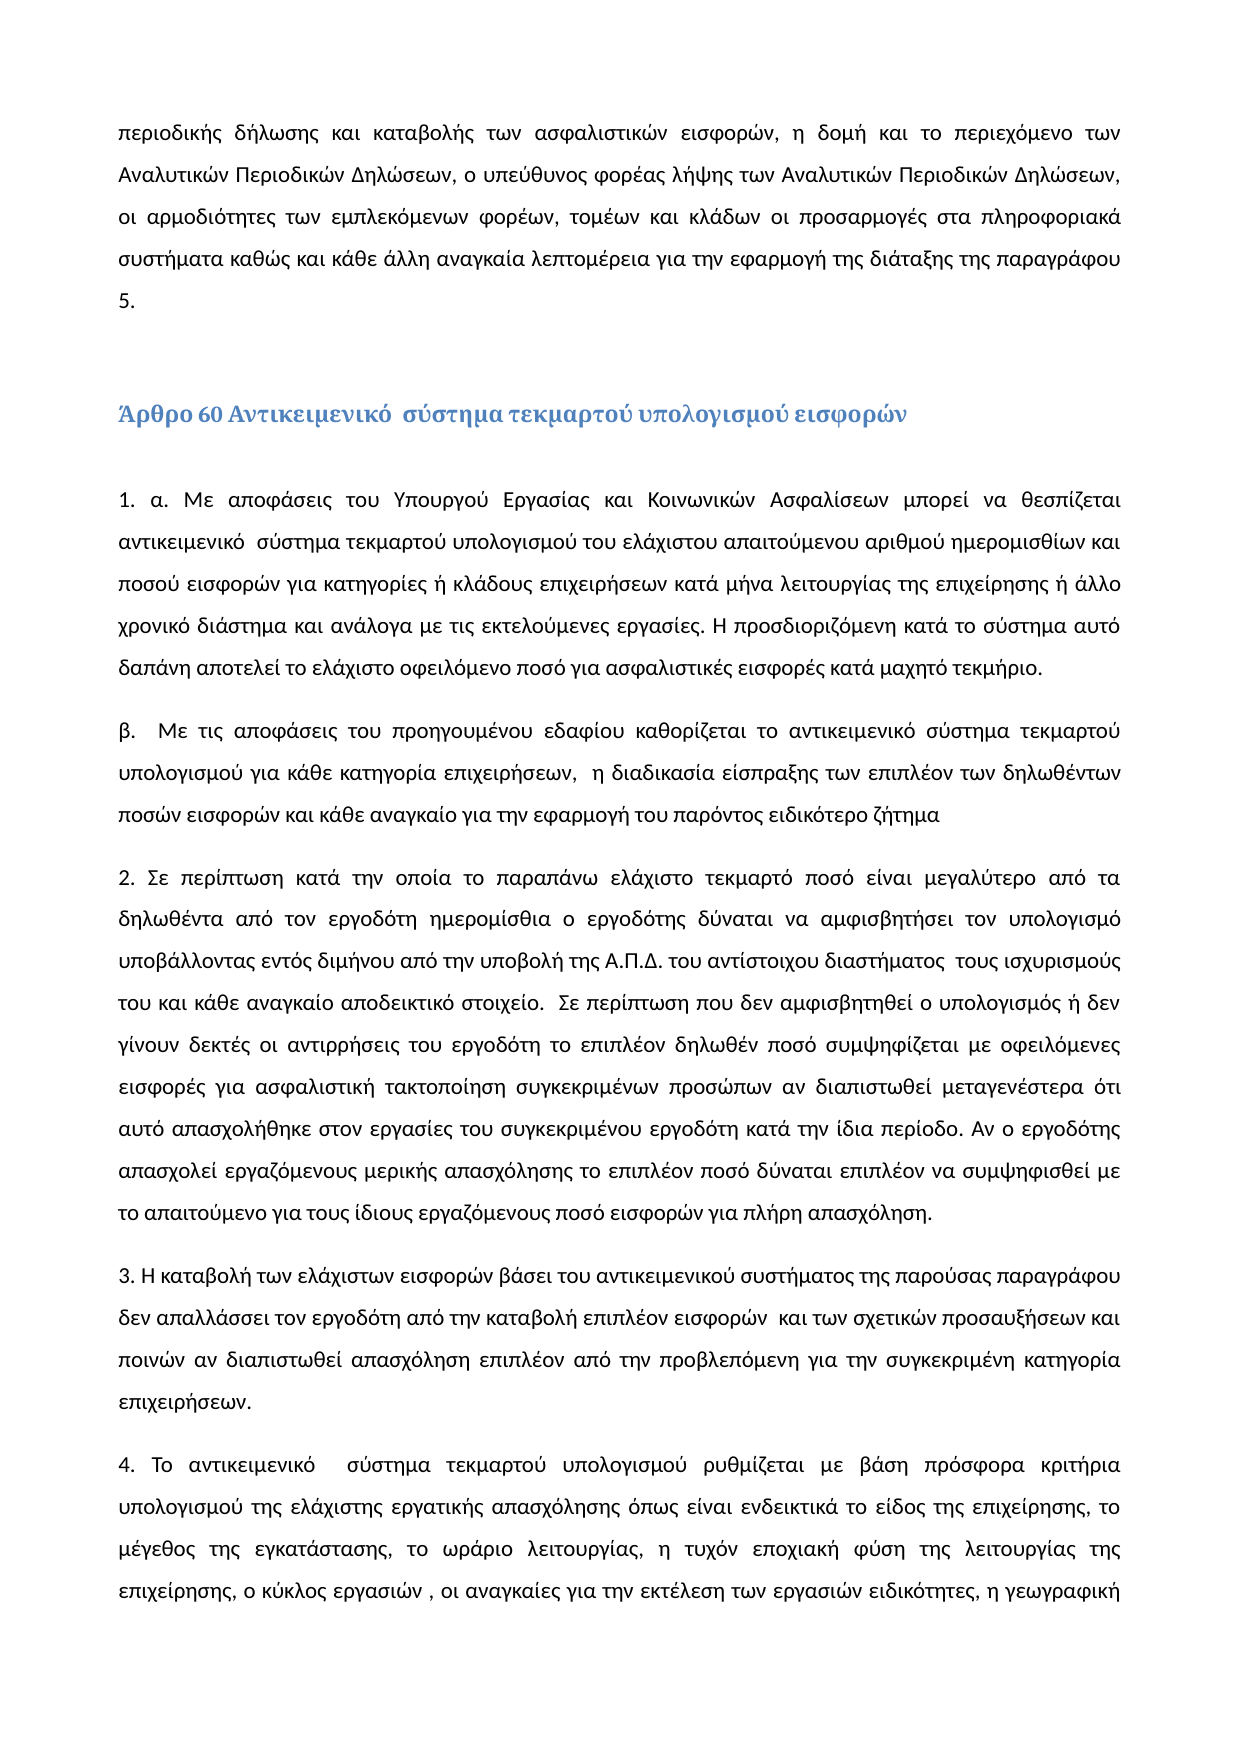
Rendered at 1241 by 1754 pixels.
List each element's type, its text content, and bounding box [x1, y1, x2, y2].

text Άρθρο 60 Αντικειμενικό σύστημα τεκμαρτού υπολογισμού εισφορών [118, 402, 1122, 428]
text 2. Σε περίπτωση κατά την οποία το παραπάνω ελάχιστο τεκμαρτό ποσό είναι μεγαλύτερο από τα δηλωθέντα από τον εργοδότη ημερομίσθια ο εργοδότης δύναται να αμφισβητήσει τον υπολογισμό υποβάλλοντας εντός διμήνου από την υποβολή της Α.Π.Δ. του αντίστοιχου διαστήματος τους ισχυρισμούς του και κάθε αναγκαίο αποδεικτικό στοιχείο. Σε περίπτωση που δεν αμφισβητηθεί ο υπολογισμός ή δεν γίνουν δεκτές οι αντιρρήσεις του εργοδότη το επιπλέον δηλωθέν ποσό συμψηφίζεται με οφειλόμενες εισφορές για ασφαλιστική τακτοποίηση συγκεκριμένων προσώπων αν διαπιστωθεί μεταγενέστερα ότι αυτό απασχολήθηκε στον εργασίες του συγκεκριμένου εργοδότη κατά την ίδια περίοδο. Αν ο εργοδότης απασχολεί εργαζόμενους μερικής απασχόλησης το επιπλέον ποσό δύναται επιπλέον να συμψηφισθεί με το απαιτούμενο για τους ίδιους εργαζόμενους ποσό εισφορών για πλήρη απασχόληση. [118, 863, 1122, 1226]
text 3. Η καταβολή των ελάχιστων εισφορών βάσει του αντικειμενικού συστήματος της παρούσας παραγράφου δεν απαλλάσσει τον εργοδότη από την καταβολή επιπλέον εισφορών και των σχετικών προσαυξήσεων και ποινών αν διαπιστωθεί απασχόληση επιπλέον από την προβλεπόμενη για την συγκεκριμένη κατηγορία επιχειρήσεων. [118, 1261, 1122, 1415]
text β. Με τις αποφάσεις του προηγουμένου εδαφίου καθορίζεται το αντικειμενικό σύστημα τεκμαρτού υπολογισμού για κάθε κατηγορία επιχειρήσεων, η διαδικασία είσπραξης των επιπλέον των δηλωθέντων ποσών εισφορών και κάθε αναγκαίο για την εφαρμογή του παρόντος ειδικότερο ζήτημα [118, 716, 1122, 828]
text περιοδικής δήλωσης και καταβολής των ασφαλιστικών εισφορών, η δομή και το περιεχόμενο των Αναλυτικών Περιοδικών Δηλώσεων, ο υπεύθυνος φορέας λήψης των Αναλυτικών Περιοδικών Δηλώσεων, οι αρμοδιότητες των εμπλεκόμενων φορέων, τομέων και κλάδων οι προσαρμογές στα πληροφοριακά συστήματα καθώς και κάθε άλλη αναγκαία λεπτομέρεια για την εφαρμογή της διάταξης της παραγράφου 5. [118, 118, 1122, 314]
text 1. α. Με αποφάσεις του Υπουργού Εργασίας και Κοινωνικών Ασφαλίσεων μπορεί να θεσπίζεται αντικειμενικό σύστημα τεκμαρτού υπολογισμού του ελάχιστου απαιτούμενου αριθμού ημερομισθίων και ποσού εισφορών για κατηγορίες ή κλάδους επιχειρήσεων κατά μήνα λειτουργίας της επιχείρησης ή άλλο χρονικό διάστημα και ανάλογα με τις εκτελούμενες εργασίες. Η προσδιοριζόμενη κατά το σύστημα αυτό δαπάνη αποτελεί το ελάχιστο οφειλόμενο ποσό για ασφαλιστικές εισφορές κατά μαχητό τεκμήριο. [118, 485, 1122, 681]
text 4. Το αντικειμενικό σύστημα τεκμαρτού υπολογισμού ρυθμίζεται με βάση πρόσφορα κριτήρια υπολογισμού της ελάχιστης εργατικής απασχόλησης όπως είναι ενδεικτικά το είδος της επιχείρησης, το μέγεθος της εγκατάστασης, το ωράριο λειτουργίας, η τυχόν εποχιακή φύση της λειτουργίας της επιχείρησης, ο κύκλος εργασιών , οι αναγκαίες για την εκτέλεση των εργασιών ειδικότητες, η γεωγραφική [118, 1450, 1122, 1604]
